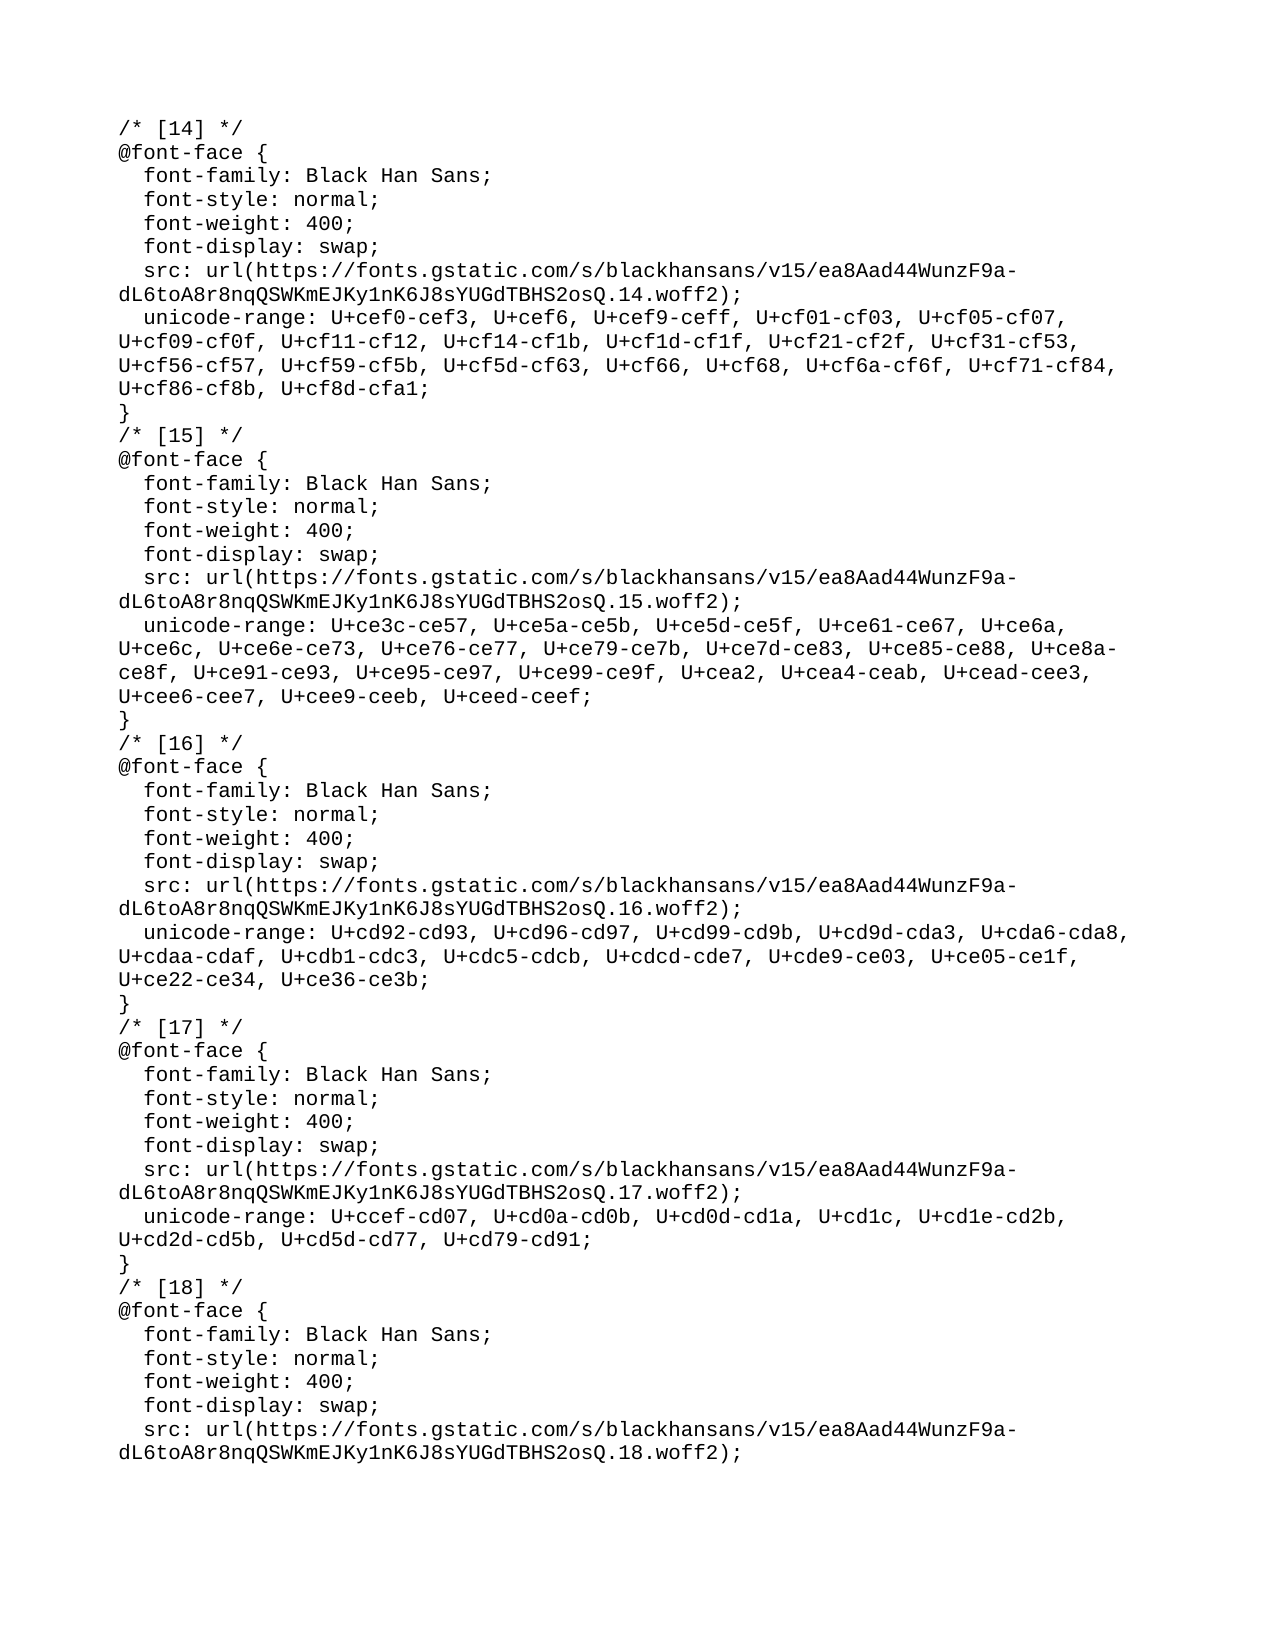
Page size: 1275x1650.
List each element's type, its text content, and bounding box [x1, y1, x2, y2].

text src: url(https://fonts.gstatic.com/s/blackhansans/v15/ea8Aad44WunzF9a-dL6toA8r8nqQSWKmEJKy1nK6J8sYUGdTBHS2osQ.15.woff2); [118, 567, 1157, 615]
text font-weight: 400; [118, 520, 1157, 544]
text src: url(https://fonts.gstatic.com/s/blackhansans/v15/ea8Aad44WunzF9a-dL6toA8r8nqQSWKmEJKy1nK6J8sYUGdTBHS2osQ.16.woff2); [118, 875, 1157, 922]
text font-style: normal; [118, 1348, 1157, 1371]
text /* [14] */ [118, 118, 1157, 142]
text @font-face { [118, 757, 1157, 780]
text font-style: normal; [118, 189, 1157, 213]
text font-display: swap; [118, 1395, 1157, 1419]
text @font-face { [118, 1040, 1157, 1064]
text font-display: swap; [118, 851, 1157, 875]
text font-style: normal; [118, 804, 1157, 827]
text font-family: Black Han Sans; [118, 1064, 1157, 1088]
text font-weight: 400; [118, 1371, 1157, 1395]
text @font-face { [118, 142, 1157, 165]
text } [118, 402, 1157, 426]
text font-style: normal; [118, 1088, 1157, 1111]
text unicode-range: U+ce3c-ce57, U+ce5a-ce5b, U+ce5d-ce5f, U+ce61-ce67, U+ce6a, U+ce6c, U+ce6e-ce73, U+ce76-ce77, U+ce79-ce7b, U+ce7d-ce83, U+ce85-ce88, U+ce8a-ce8f, U+ce91-ce93, U+ce95-ce97, U+ce99-ce9f, U+cea2, U+cea4-ceab, U+cead-cee3, U+cee6-cee7, U+cee9-ceeb, U+ceed-ceef; [118, 615, 1157, 709]
text font-style: normal; [118, 496, 1157, 520]
text font-weight: 400; [118, 213, 1157, 236]
text /* [16] */ [118, 733, 1157, 757]
text } [118, 709, 1157, 733]
text @font-face { [118, 1300, 1157, 1324]
text src: url(https://fonts.gstatic.com/s/blackhansans/v15/ea8Aad44WunzF9a-dL6toA8r8nqQSWKmEJKy1nK6J8sYUGdTBHS2osQ.18.woff2); [118, 1419, 1157, 1466]
text font-weight: 400; [118, 827, 1157, 851]
text @font-face { [118, 449, 1157, 473]
text /* [17] */ [118, 1017, 1157, 1040]
text font-family: Black Han Sans; [118, 1324, 1157, 1348]
text font-family: Black Han Sans; [118, 473, 1157, 496]
text } [118, 1253, 1157, 1277]
text /* [18] */ [118, 1277, 1157, 1300]
text unicode-range: U+cef0-cef3, U+cef6, U+cef9-ceff, U+cf01-cf03, U+cf05-cf07, U+cf09-cf0f, U+cf11-cf12, U+cf14-cf1b, U+cf1d-cf1f, U+cf21-cf2f, U+cf31-cf53, U+cf56-cf57, U+cf59-cf5b, U+cf5d-cf63, U+cf66, U+cf68, U+cf6a-cf6f, U+cf71-cf84, U+cf86-cf8b, U+cf8d-cfa1; [118, 307, 1157, 402]
text /* [15] */ [118, 426, 1157, 449]
text font-weight: 400; [118, 1111, 1157, 1135]
text font-family: Black Han Sans; [118, 165, 1157, 189]
text unicode-range: U+cd92-cd93, U+cd96-cd97, U+cd99-cd9b, U+cd9d-cda3, U+cda6-cda8, U+cdaa-cdaf, U+cdb1-cdc3, U+cdc5-cdcb, U+cdcd-cde7, U+cde9-ce03, U+ce05-ce1f, U+ce22-ce34, U+ce36-ce3b; [118, 922, 1157, 993]
text font-display: swap; [118, 544, 1157, 567]
text font-display: swap; [118, 236, 1157, 260]
text src: url(https://fonts.gstatic.com/s/blackhansans/v15/ea8Aad44WunzF9a-dL6toA8r8nqQSWKmEJKy1nK6J8sYUGdTBHS2osQ.17.woff2); [118, 1158, 1157, 1206]
text } [118, 993, 1157, 1017]
text font-display: swap; [118, 1135, 1157, 1158]
text font-family: Black Han Sans; [118, 780, 1157, 804]
text src: url(https://fonts.gstatic.com/s/blackhansans/v15/ea8Aad44WunzF9a-dL6toA8r8nqQSWKmEJKy1nK6J8sYUGdTBHS2osQ.14.woff2); [118, 260, 1157, 307]
text unicode-range: U+ccef-cd07, U+cd0a-cd0b, U+cd0d-cd1a, U+cd1c, U+cd1e-cd2b, U+cd2d-cd5b, U+cd5d-cd77, U+cd79-cd91; [118, 1206, 1157, 1253]
